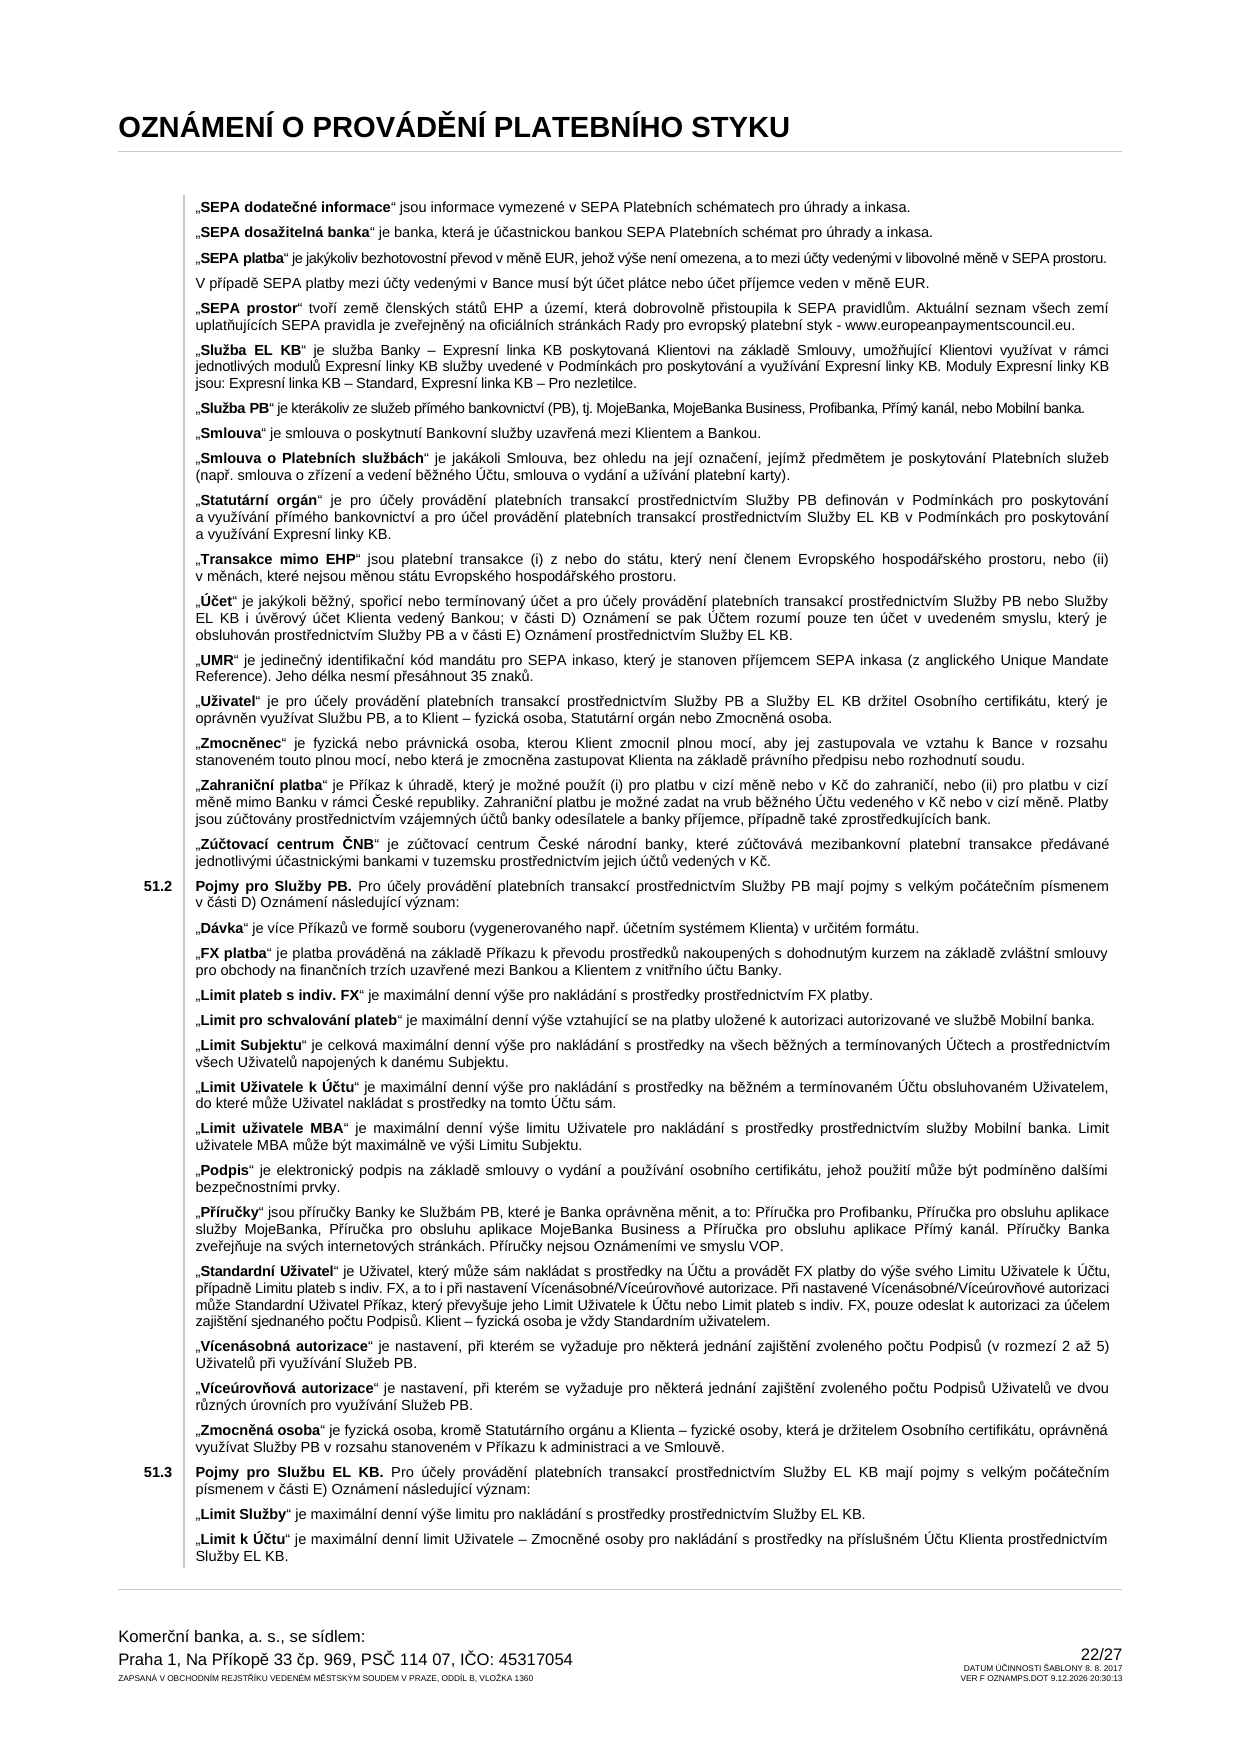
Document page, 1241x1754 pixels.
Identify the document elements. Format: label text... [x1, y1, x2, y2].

table_cell 51.2 [118, 873, 183, 1459]
table_cell [118, 195, 183, 873]
table_cell 51.3 [118, 1460, 183, 1568]
table_cell Pojmy pro Službu EL KB. Pro účely provádění platebních transakcí prostřednictvím Služby EL KB mají pojmy s velkým počátečním písmenem v části E) Oznámení následující význam: „Limit Služby“ je maximální denní výše limitu pro nakládání s prostředky prostřednictvím Služby EL KB. „Limit k Účtu“ je maximální denní limit Uživatele – Zmocněné osoby pro nakládání s prostředky na příslušném Účtu Klienta prostřednictvím Služby EL KB. [185, 1460, 1122, 1568]
table_cell „SEPA dodatečné informace“ jsou informace vymezené v SEPA Platebních schématech pro úhrady a inkasa. „SEPA dosažitelná banka“ je banka, která je účastnickou bankou SEPA Platebních schémat pro úhrady a inkasa. „SEPA platba“ je jakýkoliv bezhotovostní převod v měně EUR, jehož výše není omezena, a to mezi účty vedenými v libovolné měně v SEPA prostoru. V případě SEPA platby mezi účty vedenými v Bance musí být účet plátce nebo účet příjemce veden v měně EUR. „SEPA prostor“ tvoří země členských států EHP a území, která dobrovolně přistoupila k SEPA pravidlům. Aktuální seznam všech zemí uplatňujících SEPA pravidla je zveřejněný na oficiálních stránkách Rady pro evropský platební styk - www.europeanpaymentscouncil.eu. „Služba EL KB“ je služba Banky – Expresní linka KB poskytovaná Klientovi na základě Smlouvy, umožňující Klientovi využívat v rámci jednotlivých modulů Expresní linky KB služby uvedené v Podmínkách pro poskytování a využívání Expresní linky KB. Moduly Expresní linky KB jsou: Expresní linka KB – Standard, Expresní linka KB – Pro nezletilce. „Služba PB“ je kterákoliv ze služeb přímého bankovnictví (PB), tj. MojeBanka, MojeBanka Business, Profibanka, Přímý kanál, nebo Mobilní banka. „Smlouva“ je smlouva o poskytnutí Bankovní služby uzavřená mezi Klientem a Bankou. „Smlouva o Platebních službách“ je jakákoli Smlouva, bez ohledu na její označení, jejímž předmětem je poskytování Platebních služeb (např. smlouva o zřízení a vedení běžného Účtu, smlouva o vydání a užívání platební karty). „Statutární orgán“ je pro účely provádění platebních transakcí prostřednictvím Služby PB definován v Podmínkách pro poskytování a využívání přímého bankovnictví a pro účel provádění platebních transakcí prostřednictvím Služby EL KB v Podmínkách pro poskytování a využívání Expresní linky KB. „Transakce mimo EHP“ jsou platební transakce (i) z nebo do státu, který není členem Evropského hospodářského prostoru, nebo (ii) v měnách, které nejsou měnou státu Evropského hospodářského prostoru. „Účet“ je jakýkoli běžný, spořicí nebo termínovaný účet a pro účely provádění platebních transakcí prostřednictvím Služby PB nebo Služby EL KB i úvěrový účet Klienta vedený Bankou; v části D) Oznámení se pak Účtem rozumí pouze ten účet v uvedeném smyslu, který je obsluhován prostřednictvím Služby PB a v části E) Oznámení prostřednictvím Služby EL KB. „UMR“ je jedinečný identifikační kód mandátu pro SEPA inkaso, který je stanoven příjemcem SEPA inkasa (z anglického Unique Mandate Reference). Jeho délka nesmí přesáhnout 35 znaků. „Uživatel“ je pro účely provádění platebních transakcí prostřednictvím Služby PB a Služby EL KB držitel Osobního certifikátu, který je oprávněn využívat Službu PB, a to Klient – fyzická osoba, Statutární orgán nebo Zmocněná osoba. „Zmocněnec“ je fyzická nebo právnická osoba, kterou Klient zmocnil plnou mocí, aby jej zastupovala ve vztahu k Bance v rozsahu stanoveném touto plnou mocí, nebo která je zmocněna zastupovat Klienta na základě právního předpisu nebo rozhodnutí soudu. „Zahraniční platba“ je Příkaz k úhradě, který je možné použít (i) pro platbu v cizí měně nebo v Kč do zahraničí, nebo (ii) pro platbu v cizí měně mimo Banku v rámci České republiky. Zahraniční platbu je možné zadat na vrub běžného Účtu vedeného v Kč nebo v cizí měně. Platby jsou zúčtovány prostřednictvím vzájemných účtů banky odesílatele a banky příjemce, případně také zprostředkujících bank. „Zúčtovací centrum ČNB“ je zúčtovací centrum České národní banky, které zúčtovává mezibankovní platební transakce předávané jednotlivými účastnickými bankami v tuzemsku prostřednictvím jejich účtů vedených v Kč. [185, 195, 1122, 873]
table_cell Pojmy pro Služby PB. Pro účely provádění platebních transakcí prostřednictvím Služby PB mají pojmy s velkým počátečním písmenem v části D) Oznámení následující význam: „Dávka“ je více Příkazů ve formě souboru (vygenerovaného např. účetním systémem Klienta) v určitém formátu. „FX platba“ je platba prováděná na základě Příkazu k převodu prostředků nakoupených s dohodnutým kurzem na základě zvláštní smlouvy pro obchody na finančních trzích uzavřené mezi Bankou a Klientem z vnitřního účtu Banky. „Limit plateb s indiv. FX“ je maximální denní výše pro nakládání s prostředky prostřednictvím FX platby. „Limit pro schvalování plateb“ je maximální denní výše vztahující se na platby uložené k autorizaci autorizované ve službě Mobilní banka. „Limit Subjektu“ je celková maximální denní výše pro nakládání s prostředky na všech běžných a termínovaných Účtech a prostřednictvím všech Uživatelů napojených k danému Subjektu. „Limit Uživatele k Účtu“ je maximální denní výše pro nakládání s prostředky na běžném a termínovaném Účtu obsluhovaném Uživatelem, do které může Uživatel nakládat s prostředky na tomto Účtu sám. „Limit uživatele MBA“ je maximální denní výše limitu Uživatele pro nakládání s prostředky prostřednictvím služby Mobilní banka. Limit uživatele MBA může být maximálně ve výši Limitu Subjektu. „Podpis“ je elektronický podpis na základě smlouvy o vydání a používání osobního certifikátu, jehož použití může být podmíněno dalšími bezpečnostními prvky. „Příručky“ jsou příručky Banky ke Službám PB, které je Banka oprávněna měnit, a to: Příručka pro Profibanku, Příručka pro obsluhu aplikace služby MojeBanka, Příručka pro obsluhu aplikace MojeBanka Business a Příručka pro obsluhu aplikace Přímý kanál. Příručky Banka zveřejňuje na svých internetových stránkách. Příručky nejsou Oznámeními ve smyslu VOP. „Standardní Uživatel“ je Uživatel, který může sám nakládat s prostředky na Účtu a provádět FX platby do výše svého Limitu Uživatele k Účtu, případně Limitu plateb s indiv. FX, a to i při nastavení Vícenásobné/Víceúrovňové autorizace. Při nastavené Vícenásobné/Víceúrovňové autorizaci může Standardní Uživatel Příkaz, který převyšuje jeho Limit Uživatele k Účtu nebo Limit plateb s indiv. FX, pouze odeslat k autorizaci za účelem zajištění sjednaného počtu Podpisů. Klient – fyzická osoba je vždy Standardním uživatelem. „Vícenásobná autorizace“ je nastavení, při kterém se vyžaduje pro některá jednání zajištění zvoleného počtu Podpisů (v rozmezí 2 až 5) Uživatelů při využívání Služeb PB. „Víceúrovňová autorizace“ je nastavení, při kterém se vyžaduje pro některá jednání zajištění zvoleného počtu Podpisů Uživatelů ve dvou různých úrovních pro využívání Služeb PB. „Zmocněná osoba“ je fyzická osoba, kromě Statutárního orgánu a Klienta – fyzické osoby, která je držitelem Osobního certifikátu, oprávněná využívat Služby PB v rozsahu stanoveném v Příkazu k administraci a ve Smlouvě. [185, 873, 1122, 1459]
